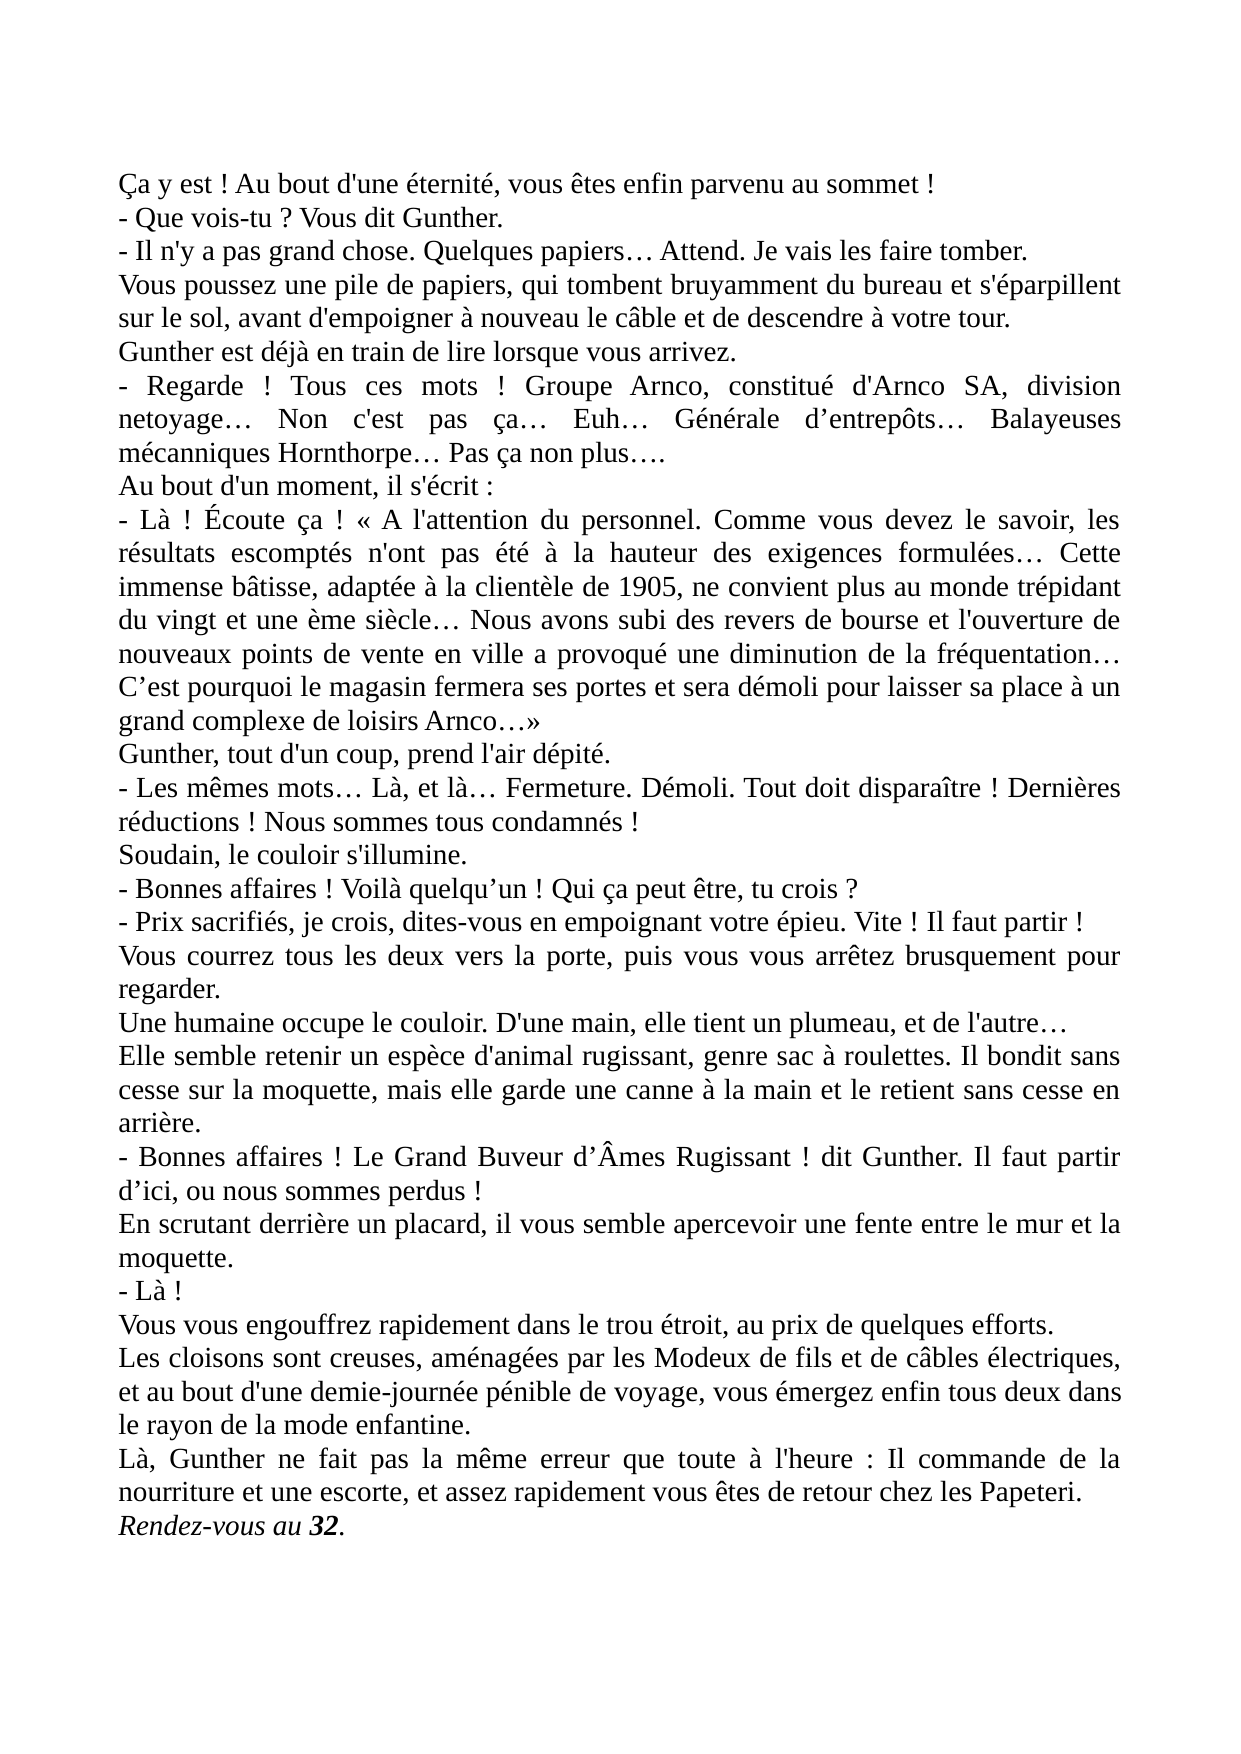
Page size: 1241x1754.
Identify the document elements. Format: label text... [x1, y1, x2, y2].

text - Regarde ! Tous ces mots ! Groupe Arnco, constitué d'Arnco SA, division netoyage… Non c'est pas ça… Euh… Générale d’entrepôts… Balayeuses mécanniques Hornthorpe… Pas ça non plus…. [118, 368, 1122, 468]
text Vous poussez une pile de papiers, qui tombent bruyamment du bureau et s'éparpillent sur le sol, avant d'empoigner à nouveau le câble et de descendre à votre tour. [118, 267, 1122, 334]
text - Prix sacrifiés, je crois, dites-vous en empoignant votre épieu. Vite ! Il faut partir ! [118, 904, 1122, 938]
text - Il n'y a pas grand chose. Quelques papiers… Attend. Je vais les faire tomber. [118, 233, 1122, 267]
text Les cloisons sont creuses, aménagées par les Modeux de fils et de câbles électriques, et au bout d'une demie-journée pénible de voyage, vous émergez enfin tous deux dans le rayon de la mode enfantine. [118, 1340, 1122, 1441]
text Rendez-vous au 32. [118, 1508, 1122, 1542]
text Au bout d'un moment, il s'écrit : [118, 468, 1122, 502]
text En scrutant derrière un placard, il vous semble apercevoir une fente entre le mur et la moquette. [118, 1206, 1122, 1273]
text Ça y est ! Au bout d'une éternité, vous êtes enfin parvenu au sommet ! [118, 166, 1122, 200]
text - Les mêmes mots… Là, et là… Fermeture. Démoli. Tout doit disparaître ! Dernières réductions ! Nous sommes tous condamnés ! [118, 770, 1122, 837]
text Gunther, tout d'un coup, prend l'air dépité. [118, 737, 1122, 770]
text - Que vois-tu ? Vous dit Gunther. [118, 200, 1122, 233]
text Vous vous engouffrez rapidement dans le trou étroit, au prix de quelques efforts. [118, 1307, 1122, 1340]
text - Là ! [118, 1273, 1122, 1307]
text Une humaine occupe le couloir. D'une main, elle tient un plumeau, et de l'autre… [118, 1005, 1122, 1038]
text - Bonnes affaires ! Voilà quelqu’un ! Qui ça peut être, tu crois ? [118, 871, 1122, 904]
text Gunther est déjà en train de lire lorsque vous arrivez. [118, 334, 1122, 368]
text Elle semble retenir un espèce d'animal rugissant, genre sac à roulettes. Il bondit sans cesse sur la moquette, mais elle garde une canne à la main et le retient sans cesse en arrière. [118, 1038, 1122, 1139]
text Vous courrez tous les deux vers la porte, puis vous vous arrêtez brusquement pour regarder. [118, 938, 1122, 1005]
text Soudain, le couloir s'illumine. [118, 837, 1122, 871]
text Là, Gunther ne fait pas la même erreur que toute à l'heure : Il commande de la nourriture et une escorte, et assez rapidement vous êtes de retour chez les Papeteri. [118, 1441, 1122, 1508]
text - Bonnes affaires ! Le Grand Buveur d’Âmes Rugissant ! dit Gunther. Il faut partir d’ici, ou nous sommes perdus ! [118, 1139, 1122, 1206]
text - Là ! Écoute ça ! « A l'attention du personnel. Comme vous devez le savoir, les résultats escomptés n'ont pas été à la hauteur des exigences formulées… Cette immense bâtisse, adaptée à la clientèle de 1905, ne convient plus au monde trépidant du vingt et une ème siècle… Nous avons subi des revers de bourse et l'ouverture de nouveaux points de vente en ville a provoqué une diminution de la fréquentation… C’est pourquoi le magasin fermera ses portes et sera démoli pour laisser sa place à un grand complexe de loisirs Arnco…» [118, 502, 1122, 737]
